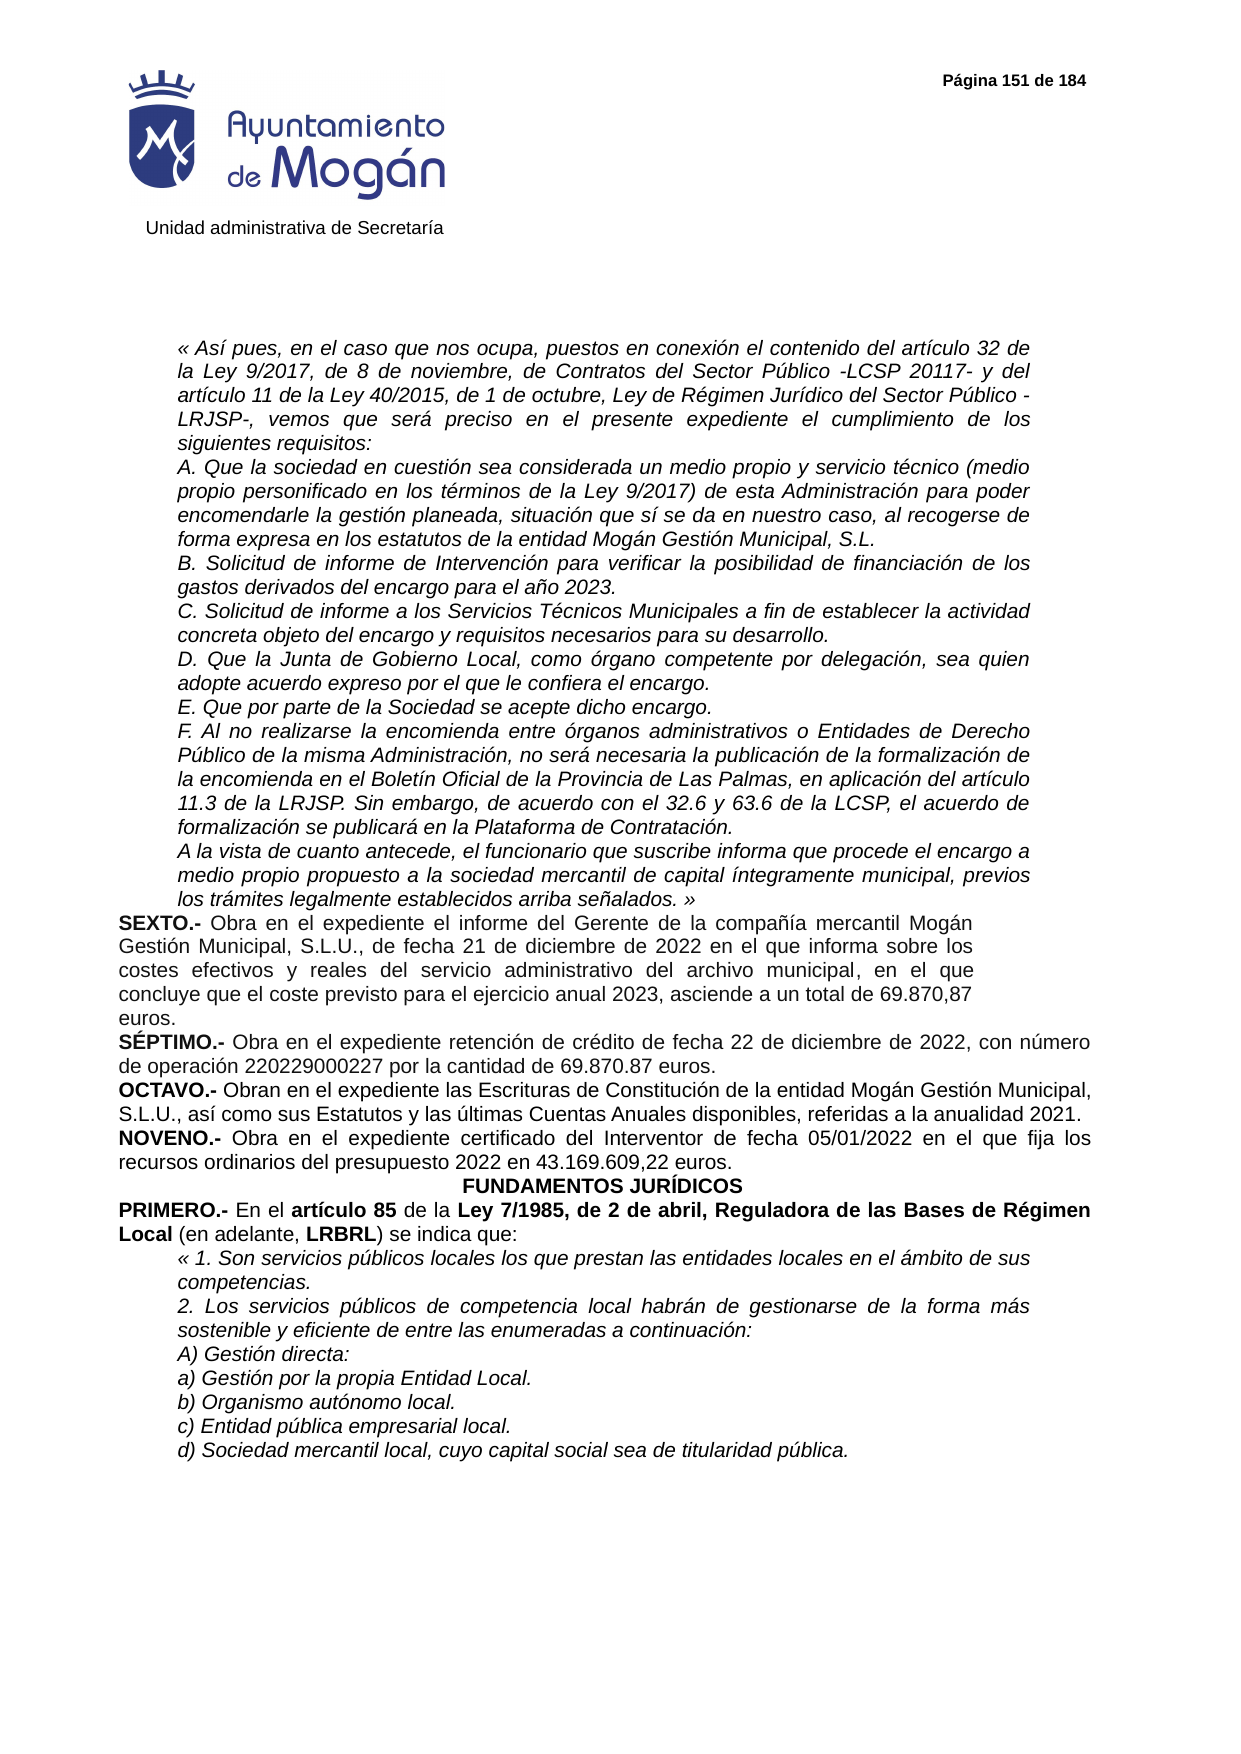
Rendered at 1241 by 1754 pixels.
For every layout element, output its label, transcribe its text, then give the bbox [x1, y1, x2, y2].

text D. Que la Junta de Gobierno Local, como órgano competente por delegación, sea quien adopte acuerdo expreso por el que le confiera el encargo. [177, 647, 1033, 695]
text d) Sociedad mercantil local, cuyo capital social sea de titularidad pública. [177, 1437, 1033, 1461]
text B. Solicitud de informe de Intervención para verificar la posibilidad de financiación de los gastos derivados del encargo para el año 2023. [177, 551, 1033, 599]
text FUNDAMENTOS JURÍDICOS [118, 1174, 1092, 1198]
text NOVENO.- Obra en el expediente certificado del Interventor de fecha 05/01/2022 en el que fija los recursos ordinarios del presupuesto 2022 en 43.169.609,22 euros. [118, 1126, 1092, 1174]
picture [128, 70, 445, 206]
text F. Al no realizarse la encomienda entre órganos administrativos o Entidades de Derecho Público de la misma Administración, no será necesaria la publicación de la formalización de la encomienda en el Boletín Oficial de la Provincia de Las Palmas, en aplicación del artículo 11.3 de la LRJSP. Sin embargo, de acuerdo con el 32.6 y 63.6 de la LCSP, el acuerdo de formalización se publicará en la Plataforma de Contratación. [177, 719, 1033, 838]
text PRIMERO.- En el artículo 85 de la Ley 7/1985, de 2 de abril, Reguladora de las Bases de Régimen Local (en adelante, LRBRL) se indica que: [118, 1198, 1092, 1246]
text E. Que por parte de la Sociedad se acepte dicho encargo. [177, 695, 1033, 719]
text « Así pues, en el caso que nos ocupa, puestos en conexión el contenido del artículo 32 de la Ley 9/2017, de 8 de noviembre, de Contratos del Sector Público -LCSP 20117- y del artículo 11 de la Ley 40/2015, de 1 de octubre, Ley de Régimen Jurídico del Sector Público -LRJSP-, vemos que será preciso en el presente expediente el cumplimiento de los siguientes requisitos: [177, 335, 1033, 455]
text A la vista de cuanto antecede, el funcionario que suscribe informa que procede el encargo a medio propio propuesto a la sociedad mercantil de capital íntegramente municipal, previos los trámites legalmente establecidos arriba señalados. » [177, 838, 1033, 910]
text c) Entidad pública empresarial local. [177, 1413, 1033, 1437]
text A. Que la sociedad en cuestión sea considerada un medio propio y servicio técnico (medio propio personificado en los términos de la Ley 9/2017) de esta Administración para poder encomendarle la gestión planeada, situación que sí se da en nuestro caso, al recogerse de forma expresa en los estatutos de la entidad Mogán Gestión Municipal, S.L. [177, 455, 1033, 551]
text C. Solicitud de informe a los Servicios Técnicos Municipales a fin de establecer la actividad concreta objeto del encargo y requisitos necesarios para su desarrollo. [177, 599, 1033, 647]
text 2. Los servicios públicos de competencia local habrán de gestionarse de la forma más sostenible y eficiente de entre las enumeradas a continuación: [177, 1294, 1033, 1342]
text a) Gestión por la propia Entidad Local. [177, 1366, 1033, 1389]
text b) Organismo autónomo local. [177, 1389, 1033, 1413]
text SEXTO.- Obra en el expediente el informe del Gerente de la compañía mercantil Mogán Gestión Municipal, S.L.U., de fecha 21 de diciembre de 2022 en el que informa sobre los costes efectivos y reales del servicio administrativo del archivo municipal, en el que concluye que el coste previsto para el ejercicio anual 2023, asciende a un total de 69.870,87 euros. [118, 910, 974, 1030]
text SÉPTIMO.- Obra en el expediente retención de crédito de fecha 22 de diciembre de 2022, con número de operación 220229000227 por la cantidad de 69.870.87 euros. [118, 1030, 1092, 1078]
text OCTAVO.- Obran en el expediente las Escrituras de Constitución de la entidad Mogán Gestión Municipal, S.L.U., así como sus Estatutos y las últimas Cuentas Anuales disponibles, referidas a la anualidad 2021. [118, 1078, 1092, 1126]
text « 1. Son servicios públicos locales los que prestan las entidades locales en el ámbito de sus competencias. [177, 1246, 1033, 1294]
text A) Gestión directa: [177, 1342, 1033, 1366]
